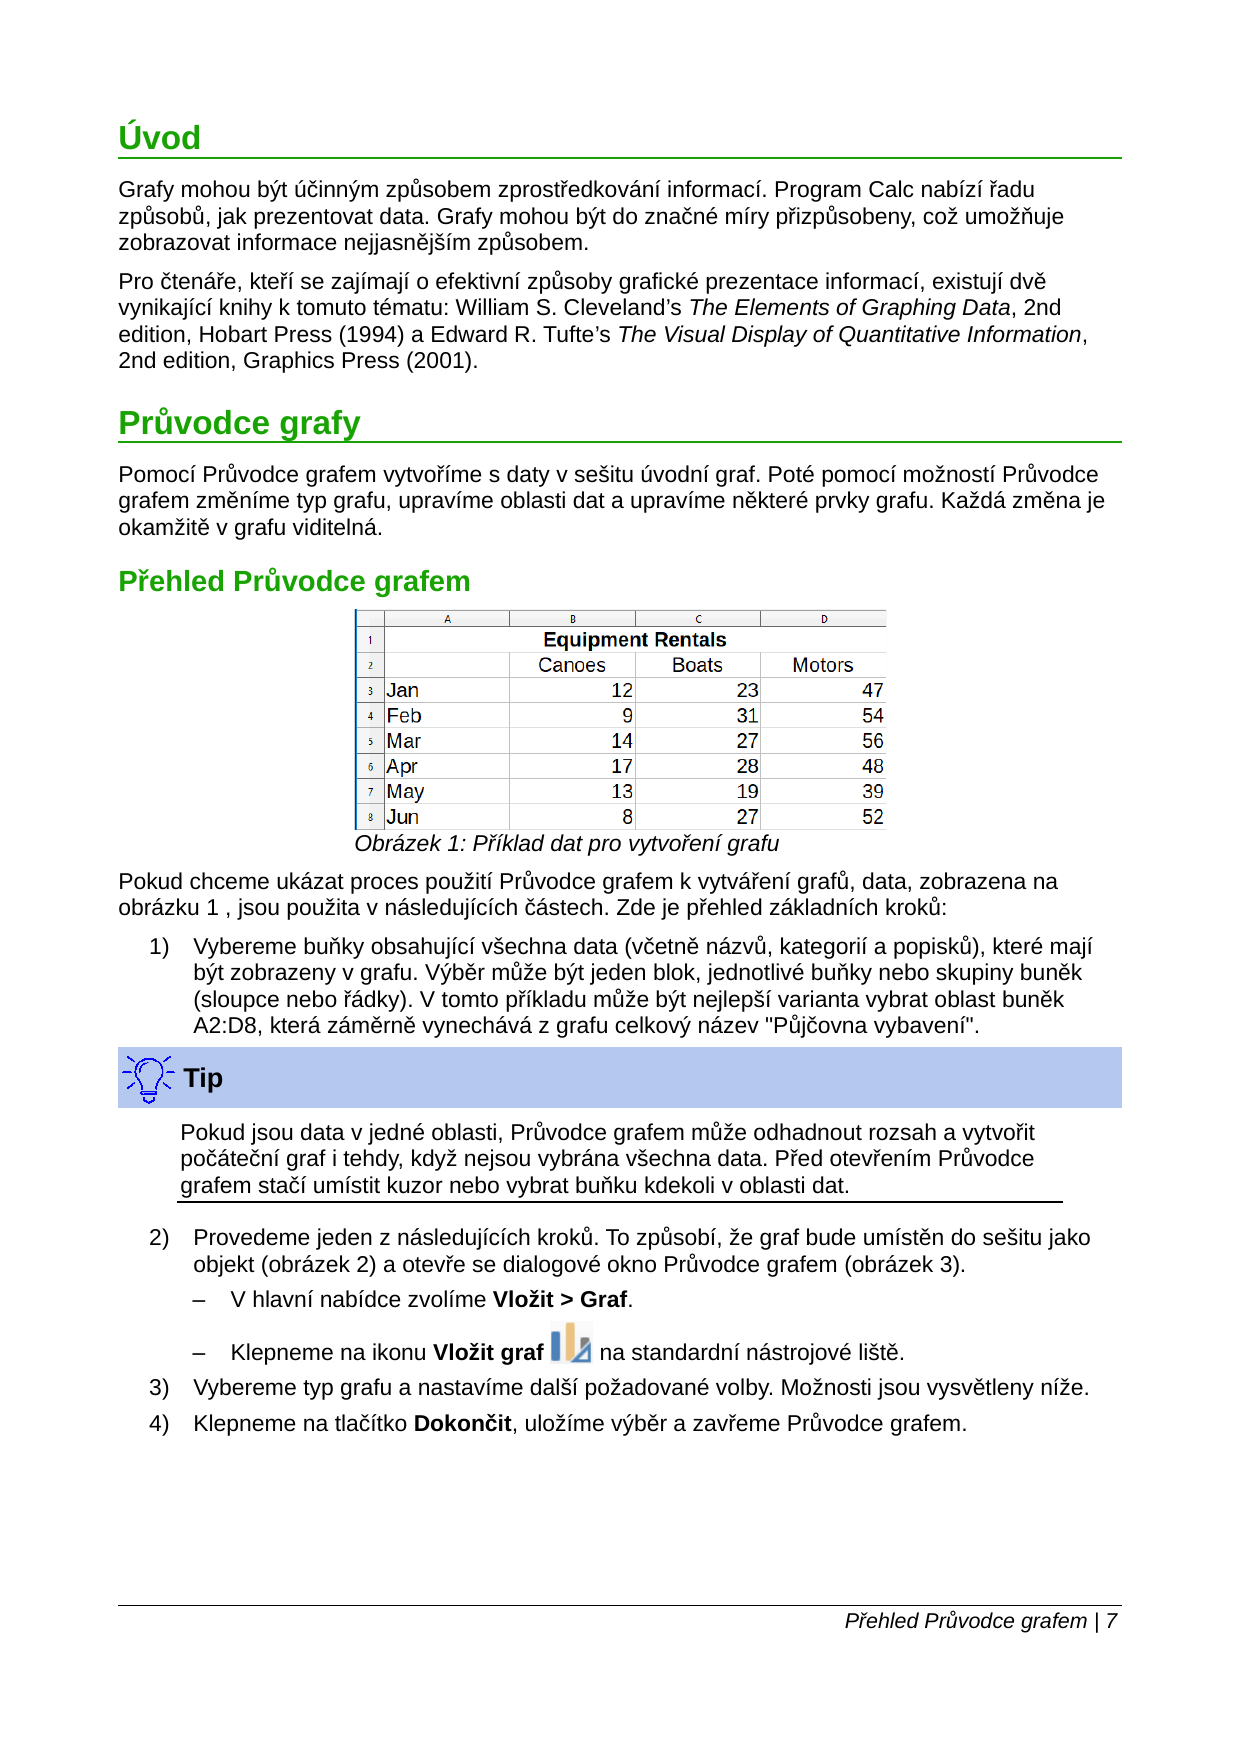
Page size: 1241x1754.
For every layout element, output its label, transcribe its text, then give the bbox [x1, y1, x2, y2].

text Pro čtenáře, kteří se zajímají o efektivní způsoby grafické prezentace informací, existují dvě vynikající knihy k tomuto tématu: William S. Cleveland’s The Elements of Graphing Data, 2nd edition, Hobart Press (1994) a Edward R. Tufte’s The Visual Display of Quantitative Information, 2nd edition, Graphics Press (2001). [118, 268, 1122, 373]
list Vybereme typ grafu a nastavíme další požadované volby. Možnosti jsou vysvětleny níže. [169, 1374, 1122, 1401]
subtitle Přehled Průvodce grafem [118, 564, 1122, 597]
picture [119, 1048, 179, 1108]
list Vybereme buňky obsahující všechna data (včetně názvů, kategorií a popisků), které mají být zobrazeny v grafu. Výběr může být jeden blok, jednotlivé buňky nebo skupiny buněk (sloupce nebo řádky). V tomto příkladu může být nejlepší varianta vybrat oblast buněk A2:D8, která záměrně vynechává z grafu celkový název "Půjčovna vybavení". [169, 933, 1122, 1038]
list V hlavní nabídce zvolíme Vložit > Graf. [192, 1286, 1122, 1312]
list Klepneme na tlačítko Dokončit, uložíme výběr a zavřeme Průvodce grafem. [169, 1409, 1122, 1436]
text Obrázek 1: Příklad dat pro vytvoření grafu [354, 830, 886, 856]
list Provedeme jeden z následujících kroků. To způsobí, že graf bude umístěn do sešitu jako objekt (obrázek 2) a otevře se dialogové okno Průvodce grafem (obrázek 3). [169, 1224, 1122, 1277]
subtitle Průvodce grafy [118, 403, 1122, 441]
text Pokud jsou data v jedné oblasti, Průvodce grafem může odhadnout rozsah a vytvořit počáteční graf i tehdy, když nejsou vybrána všechna data. Před otevřením Průvodce grafem stačí umístit kuzor nebo vybrat buňku kdekoli v oblasti dat. [177, 1116, 1063, 1201]
picture [354, 609, 887, 830]
subtitle Tip [118, 1047, 1122, 1108]
text Pokud chceme ukázat proces použití Průvodce grafem k vytváření grafů, data, zobrazena na obrázku 1 , jsou použita v následujících částech. Zde je přehled základních kroků: [118, 868, 1122, 921]
picture [550, 1321, 594, 1364]
list Klepneme na ikonu Vložit graf na standardní nástrojové liště. [192, 1321, 1122, 1366]
text Grafy mohou být účinným způsobem zprostředkování informací. Program Calc nabízí řadu způsobů, jak prezentovat data. Grafy mohou být do značné míry přizpůsobeny, což umožňuje zobrazovat informace nejjasnějším způsobem. [118, 176, 1122, 255]
text Pomocí Průvodce grafem vytvoříme s daty v sešitu úvodní graf. Poté pomocí možností Průvodce grafem změníme typ grafu, upravíme oblasti dat a upravíme některé prvky grafu. Každá změna je okamžitě v grafu viditelná. [118, 461, 1122, 540]
subtitle Úvod [118, 118, 1122, 157]
